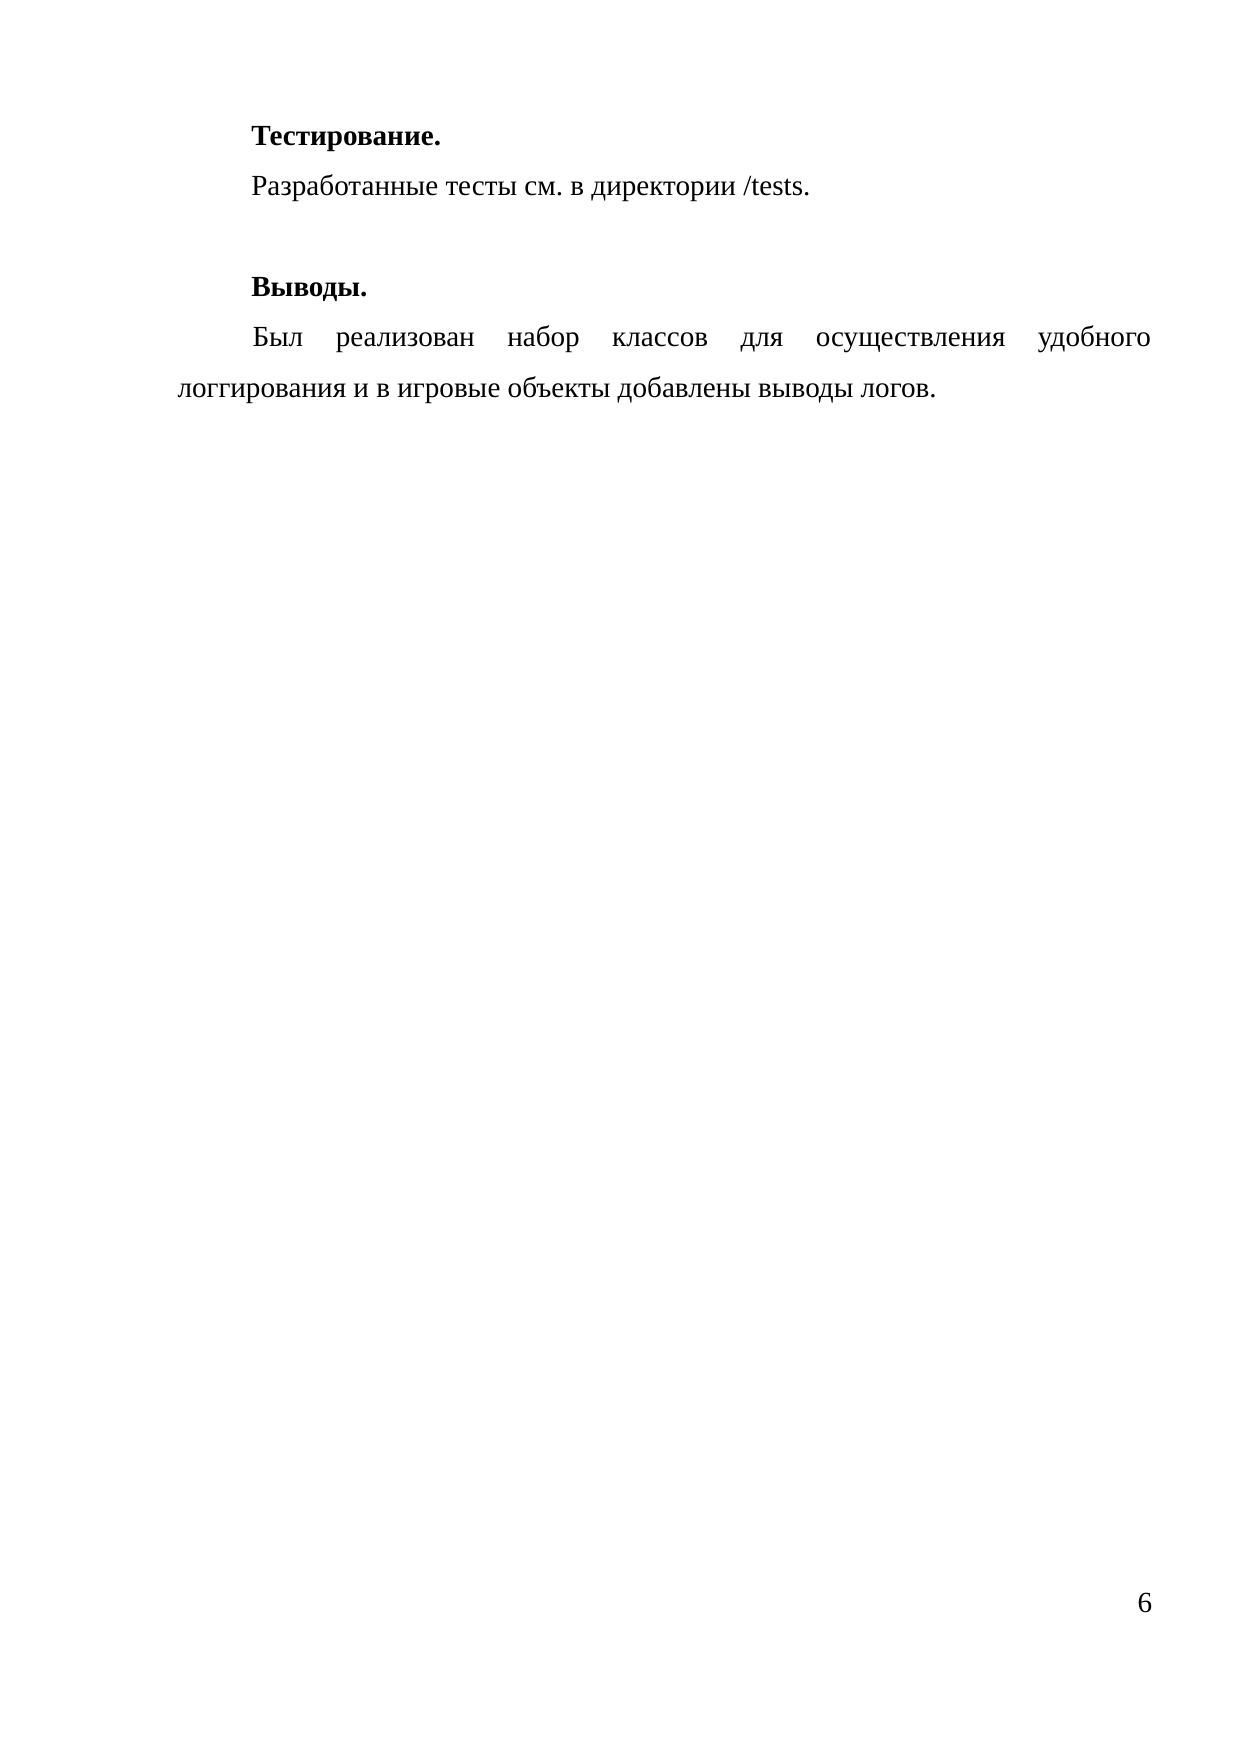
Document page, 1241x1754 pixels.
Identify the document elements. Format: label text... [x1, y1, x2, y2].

subtitle Тестирование. [177, 118, 1152, 152]
text Был реализован набор классов для осуществления удобного логгирования и в игровые объекты добавлены выводы логов. [177, 319, 1152, 403]
text Разработанные тесты см. в директории /tests. [177, 168, 1152, 202]
subtitle Выводы. [177, 269, 1152, 303]
